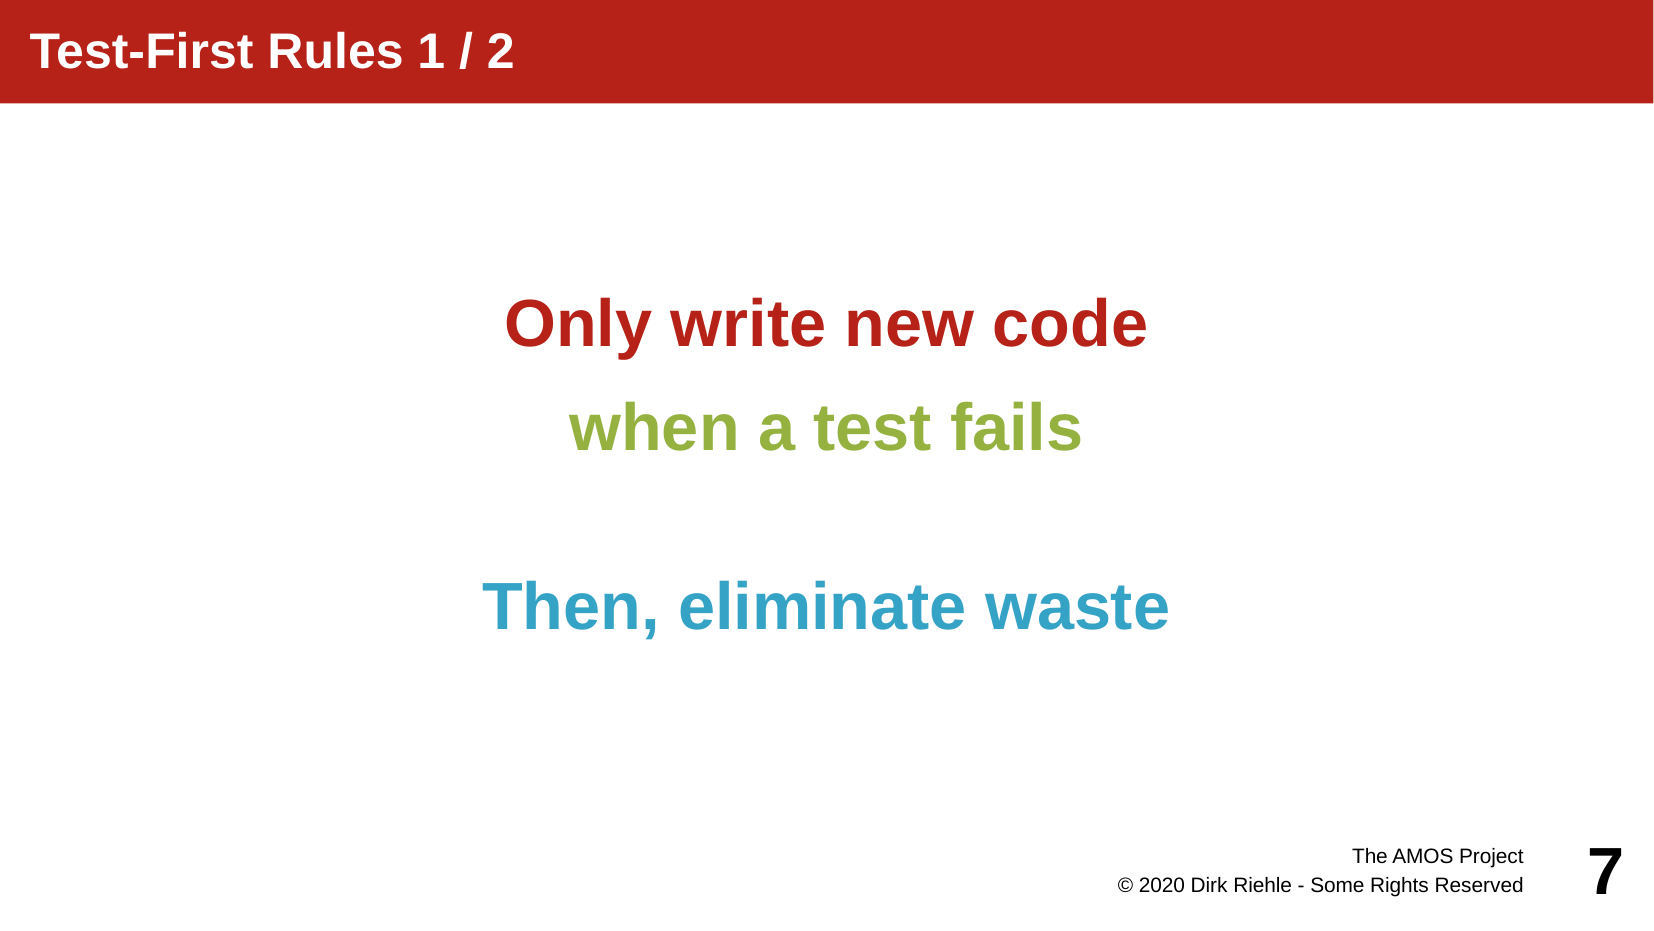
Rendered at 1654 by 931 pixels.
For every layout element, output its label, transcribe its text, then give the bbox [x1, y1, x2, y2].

title Test-First Rules 1 / 2 [0, 0, 1654, 104]
subtitle Only write new code when a test fails Then, eliminate waste [29, 132, 1625, 798]
